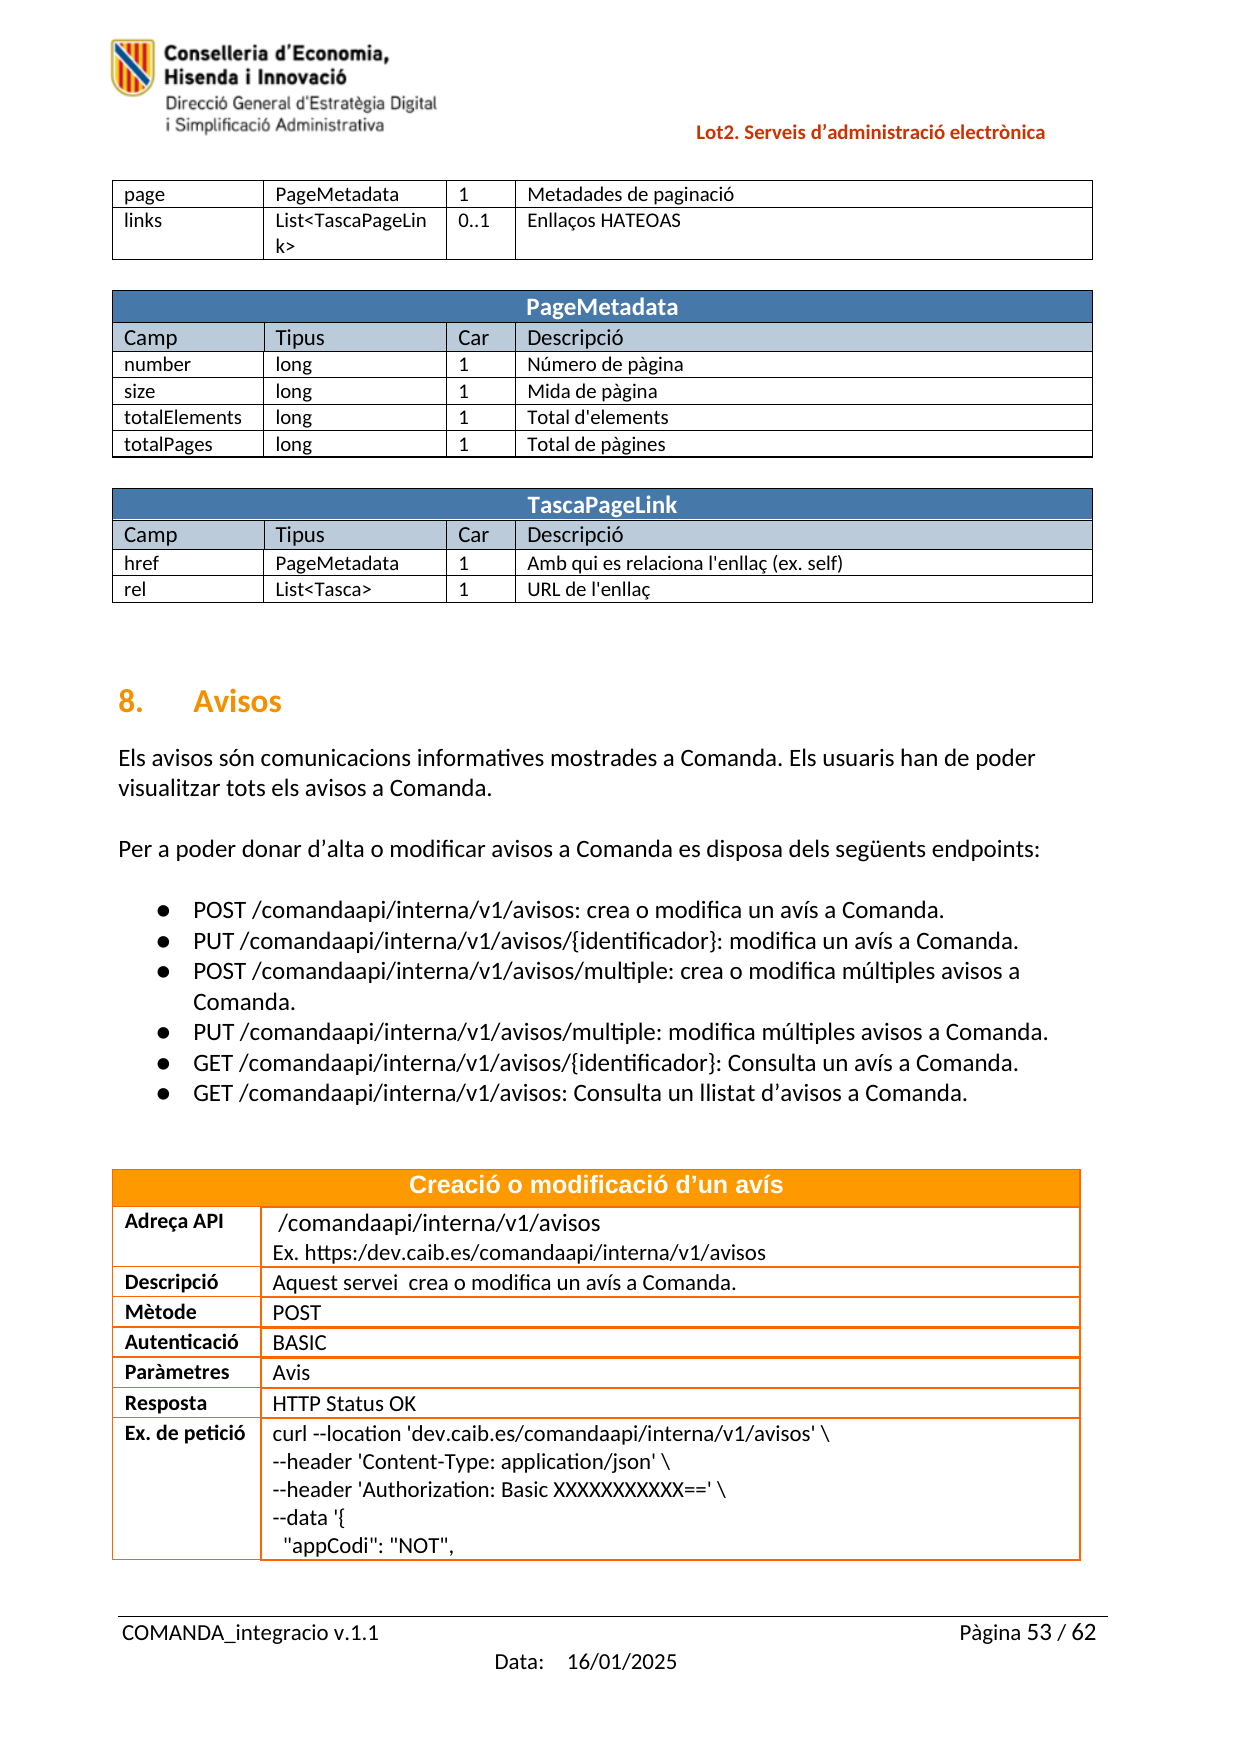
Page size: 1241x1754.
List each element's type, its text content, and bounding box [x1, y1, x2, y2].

table_cell 1 [447, 550, 515, 575]
table_cell Descripció [516, 521, 1092, 549]
list PUT /comandaapi/interna/v1/avisos/{identificador}: modifica un avís a Comanda. [156, 925, 1122, 955]
table_cell Ex. de petició [113, 1418, 260, 1559]
table_cell Car [447, 521, 515, 549]
table_cell rel [113, 576, 263, 602]
table_cell page [113, 181, 263, 207]
list POST /comandaapi/interna/v1/avisos: crea o modifica un avís a Comanda. [156, 894, 1122, 925]
text Per a poder donar d’alta o modificar avisos a Comanda es disposa dels següents endpoints: [118, 833, 1122, 864]
table_cell Descripció [516, 323, 1092, 351]
table_header TascaPageLink [113, 489, 1092, 519]
table_cell number [113, 352, 263, 377]
table_cell long [264, 378, 446, 403]
table_cell PageMetadata [264, 550, 446, 575]
table_cell long [264, 405, 446, 430]
list GET /comandaapi/interna/v1/avisos: Consulta un llistat d’avisos a Comanda. [156, 1077, 1122, 1108]
table_header Creació o modificació d’un avís [113, 1170, 1079, 1206]
table_cell totalPages [113, 431, 263, 456]
table_cell Avis [262, 1359, 1079, 1387]
table_cell Camp [113, 521, 264, 549]
table_cell Autenticació [113, 1328, 260, 1356]
table_cell Total d'elements [516, 405, 1092, 430]
table_cell BASIC [262, 1329, 1079, 1356]
table_cell Total de pàgines [516, 431, 1092, 456]
table_cell Aquest servei crea o modifica un avís a Comanda. [262, 1268, 1079, 1296]
table_cell Enllaços HATEOAS [516, 208, 1092, 258]
table_cell size [113, 378, 263, 403]
table_cell 1 [447, 405, 515, 430]
table_cell 1 [447, 378, 515, 403]
table_cell URL de l'enllaç [516, 576, 1092, 602]
table_cell Mètode [113, 1297, 260, 1326]
table_cell Mida de pàgina [516, 378, 1092, 403]
table_cell totalElements [113, 405, 263, 430]
table_cell Metadades de paginació [516, 181, 1092, 207]
table_cell Número de pàgina [516, 352, 1092, 377]
subtitle Avisos [118, 680, 1122, 721]
table_cell Adreça API [113, 1207, 260, 1266]
table_cell Camp [113, 323, 264, 351]
table_cell links [113, 208, 263, 258]
table_cell PageMetadata [264, 181, 446, 207]
picture [100, 26, 467, 156]
table_cell Tipus [265, 521, 446, 549]
table_cell Amb qui es relaciona l'enllaç (ex. self) [516, 550, 1092, 575]
table_cell Paràmetres [113, 1358, 260, 1387]
list GET /comandaapi/interna/v1/avisos/{identificador}: Consulta un avís a Comanda. [156, 1047, 1122, 1077]
table_cell 1 [447, 352, 515, 377]
table_cell 1 [447, 576, 515, 602]
list POST /comandaapi/interna/v1/avisos/multiple: crea o modifica múltiples avisos a Comanda. [156, 955, 1122, 1016]
table_cell href [113, 550, 263, 575]
table_cell /comandaapi/interna/v1/avisos Ex. https:/dev.caib.es/comandaapi/interna/v1/avisos [262, 1208, 1079, 1266]
table_cell 1 [447, 181, 515, 207]
table_cell long [264, 352, 446, 377]
table_cell long [264, 431, 446, 456]
list PUT /comandaapi/interna/v1/avisos/multiple: modifica múltiples avisos a Comanda. [156, 1016, 1122, 1047]
table_cell Resposta [113, 1388, 260, 1417]
table_cell Descripció [113, 1267, 260, 1296]
table_header PageMetadata [113, 291, 1092, 322]
text Els avisos són comunicacions informatives mostrades a Comanda. Els usuaris han de poder visualitzar tots els avisos a Comanda. [118, 742, 1122, 803]
table_cell Car [447, 323, 515, 351]
table_cell HTTP Status OK [262, 1389, 1079, 1417]
table_cell List<Tasca> [264, 576, 446, 602]
table_cell List<TascaPageLink> [264, 208, 446, 258]
table_cell Tipus [265, 323, 446, 351]
table_cell 1 [447, 431, 515, 456]
table_cell 0..1 [447, 208, 515, 258]
table_cell POST [262, 1298, 1079, 1326]
table_cell curl --location 'dev.caib.es/comandaapi/interna/v1/avisos' \ --header 'Content-Type: application/json' \ --header 'Authorization: Basic XXXXXXXXXXX==' \ --data '{ "appCodi": "NOT", [262, 1419, 1079, 1559]
